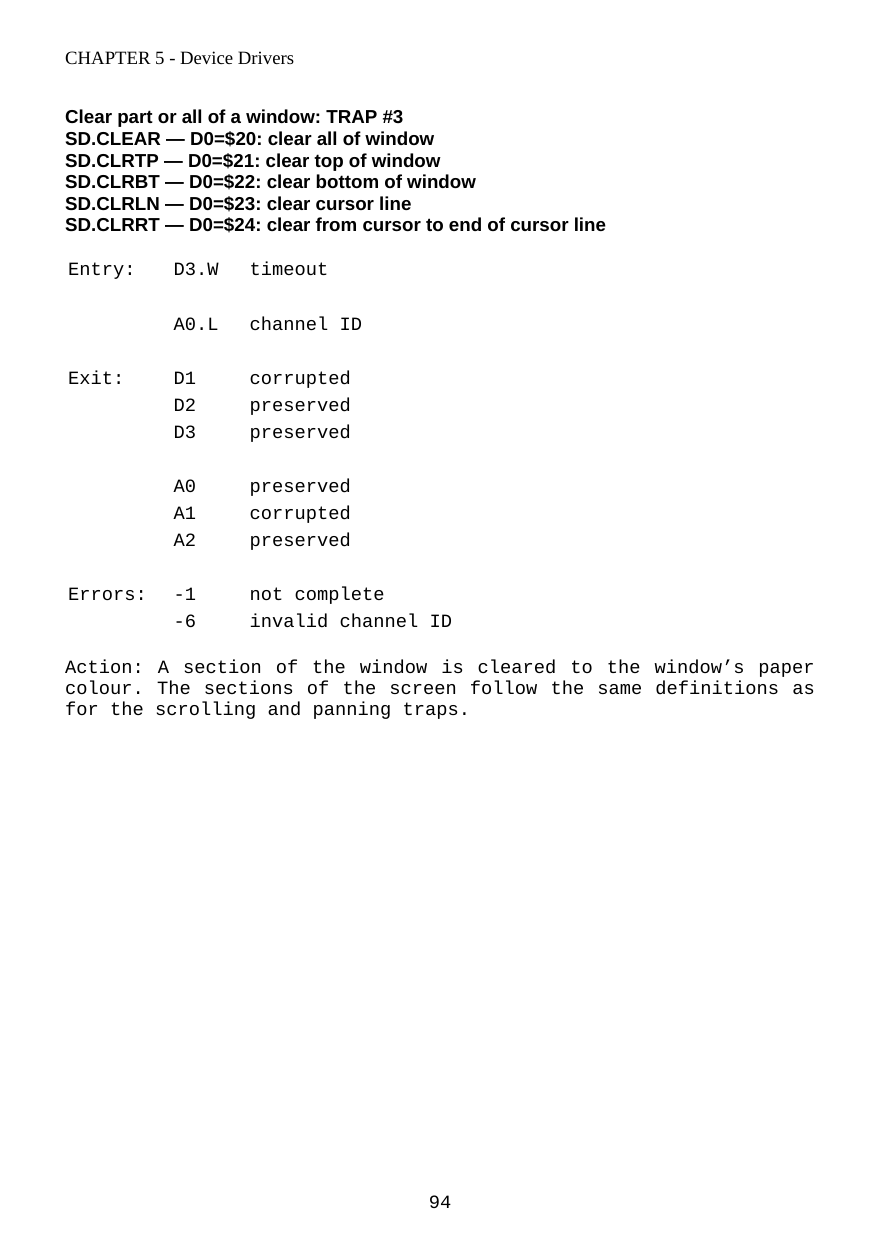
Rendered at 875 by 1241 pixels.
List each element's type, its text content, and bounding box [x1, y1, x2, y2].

table_cell -6 [170, 609, 246, 636]
table_cell Exit: [65, 366, 170, 393]
table_cell [65, 474, 170, 501]
table_cell [65, 501, 170, 528]
table_header timeout [246, 257, 815, 284]
table_header Entry: [65, 257, 170, 284]
table_cell [170, 339, 246, 366]
table_cell [246, 447, 815, 474]
subtitle SD.CLEAR — D0=$20: clear all of window [65, 128, 815, 149]
table_cell [65, 339, 170, 366]
table_cell preserved [246, 528, 815, 555]
table_cell D3 [170, 420, 246, 447]
table_cell D1 [170, 366, 246, 393]
table_cell [65, 447, 170, 474]
table_cell [170, 555, 246, 582]
subtitle Clear part or all of a window: TRAP #3 [65, 106, 815, 128]
text Action: A section of the window is cleared to the window’s paper colour. The sections of the screen follow the same definitions as for the scrolling and panning traps. [65, 658, 815, 721]
table_cell corrupted [246, 501, 815, 528]
table_cell [246, 284, 815, 311]
table_cell [170, 447, 246, 474]
table_cell corrupted [246, 366, 815, 393]
table_cell [65, 528, 170, 555]
table_cell preserved [246, 474, 815, 501]
table_cell [65, 609, 170, 636]
table_cell preserved [246, 420, 815, 447]
table_cell -1 [170, 582, 246, 609]
table_cell A0 [170, 474, 246, 501]
subtitle SD.CLRRT — D0=$24: clear from cursor to end of cursor line [65, 214, 815, 236]
table_cell [65, 284, 170, 311]
subtitle SD.CLRLN — D0=$23: clear cursor line [65, 192, 815, 214]
table_cell A2 [170, 528, 246, 555]
table_cell [246, 339, 815, 366]
table_cell invalid channel ID [246, 609, 815, 636]
table_cell A1 [170, 501, 246, 528]
table_cell preserved [246, 393, 815, 420]
table_cell [65, 555, 170, 582]
subtitle SD.CLRBT — D0=$22: clear bottom of window [65, 171, 815, 192]
table_cell [65, 420, 170, 447]
table_cell A0.L [170, 311, 246, 338]
table_cell Errors: [65, 582, 170, 609]
table_cell channel ID [246, 311, 815, 338]
table_cell not complete [246, 582, 815, 609]
table_cell [170, 284, 246, 311]
table_cell D2 [170, 393, 246, 420]
table_cell [65, 311, 170, 338]
table_cell [246, 555, 815, 582]
subtitle SD.CLRTP — D0=$21: clear top of window [65, 149, 815, 171]
table_cell [65, 393, 170, 420]
table_header D3.W [170, 257, 246, 284]
